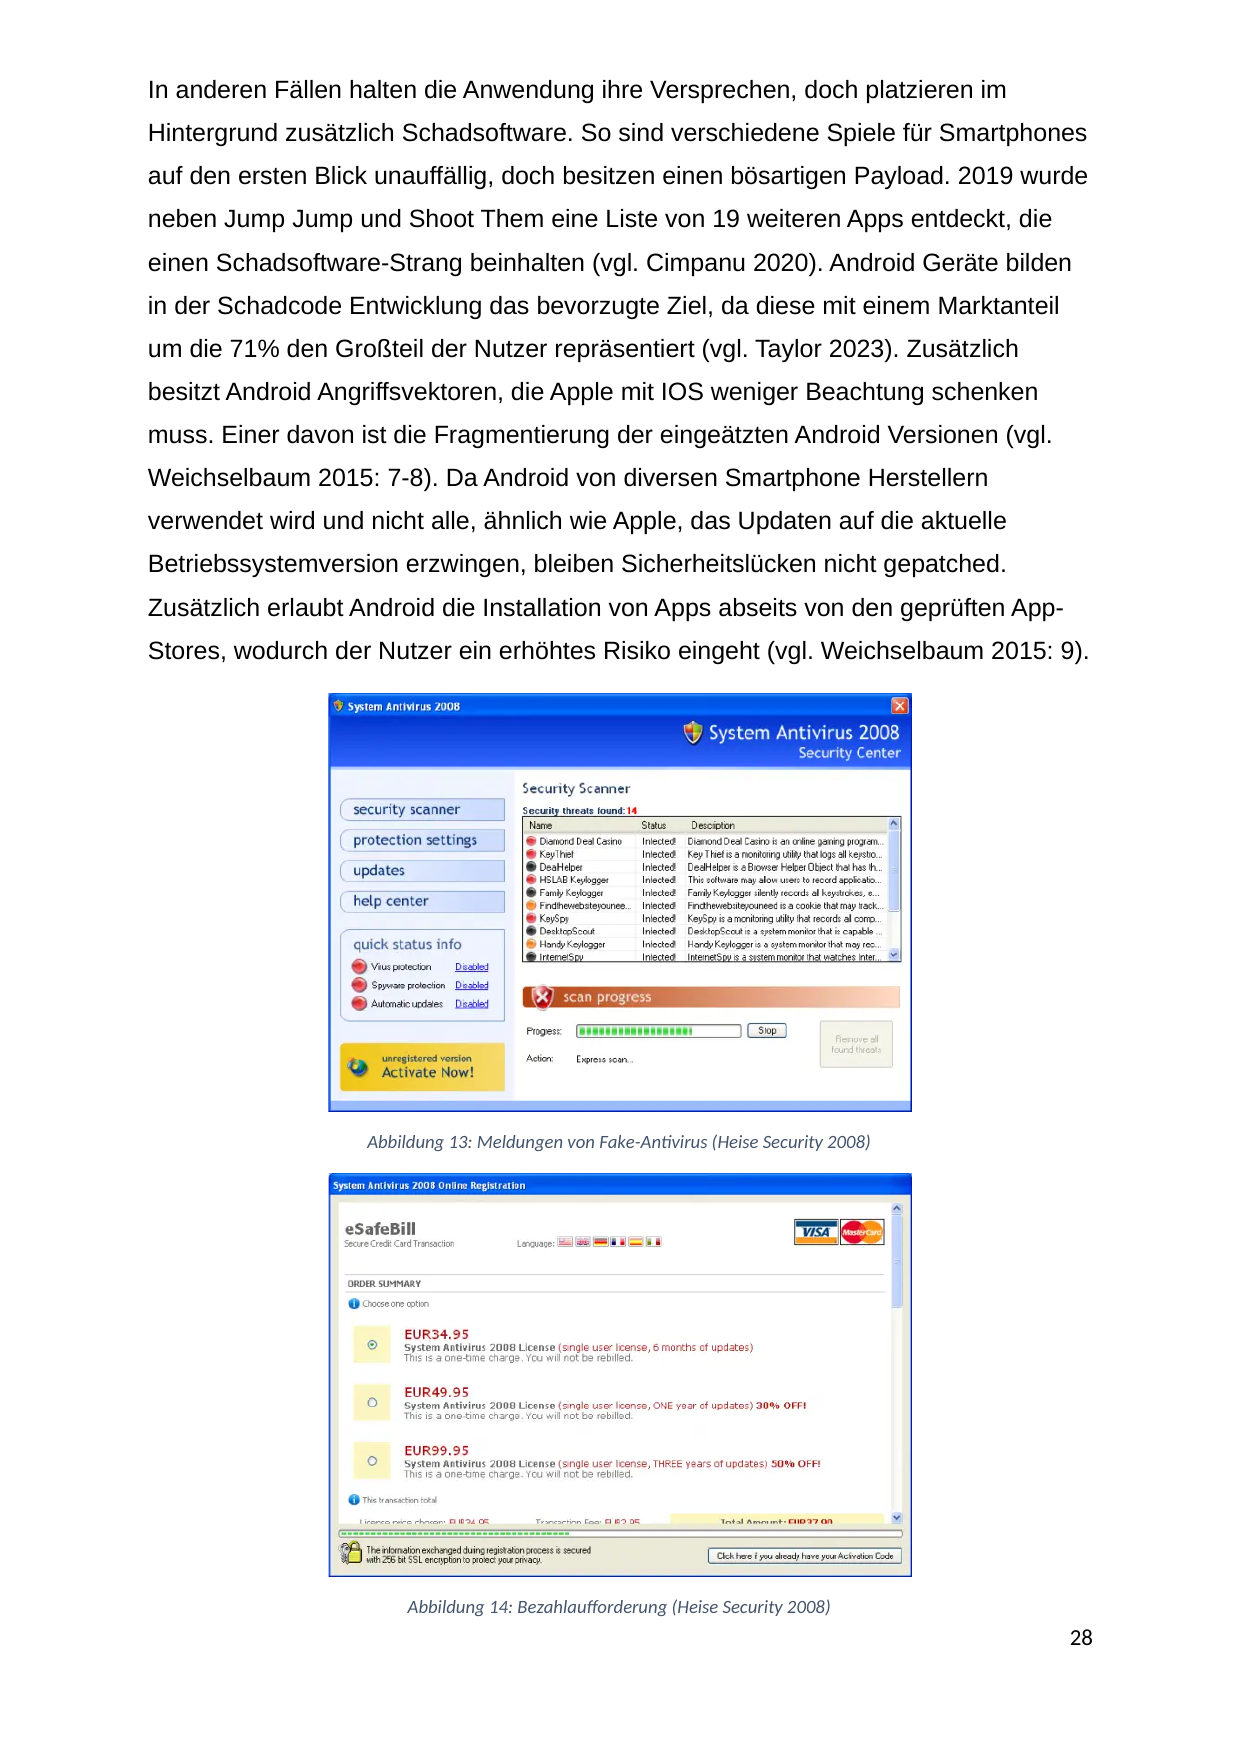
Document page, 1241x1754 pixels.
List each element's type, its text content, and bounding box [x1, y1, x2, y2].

text Abbildung 13: Meldungen von Fake-Antivirus (Heise Security 2008) [148, 1130, 1093, 1153]
text Abbildung 14: Bezahlaufforderung (Heise Security 2008) [148, 1595, 1093, 1618]
text In anderen Fällen halten die Anwendung ihre Versprechen, doch platzieren im Hintergrund zusätzlich Schadsoftware. So sind verschiedene Spiele für Smartphones auf den ersten Blick unauffällig, doch besitzen einen bösartigen Payload. 2019 wurde neben Jump Jump und Shoot Them eine Liste von 19 weiteren Apps entdeckt, die einen Schadsoftware-Strang beinhalten (vgl. Cimpanu 2020). Android Geräte bilden in der Schadcode Entwicklung das bevorzugte Ziel, da diese mit einem Marktanteil um die 71% den Großteil der Nutzer repräsentiert (vgl. Taylor 2023). Zusätzlich besitzt Android Angriffsvektoren, die Apple mit IOS weniger Beachtung schenken muss. Einer davon ist die Fragmentierung der eingeätzten Android Versionen (vgl. Weichselbaum 2015: 7-8). Da Android von diversen Smartphone Herstellern verwendet wird und nicht alle, ähnlich wie Apple, das Updaten auf die aktuelle Betriebssystemversion erzwingen, bleiben Sicherheitslücken nicht gepatched. Zusätzlich erlaubt Android die Installation von Apps abseits von den geprüften App-Stores, wodurch der Nutzer ein erhöhtes Risiko eingeht (vgl. Weichselbaum 2015: 9). [148, 75, 1093, 664]
